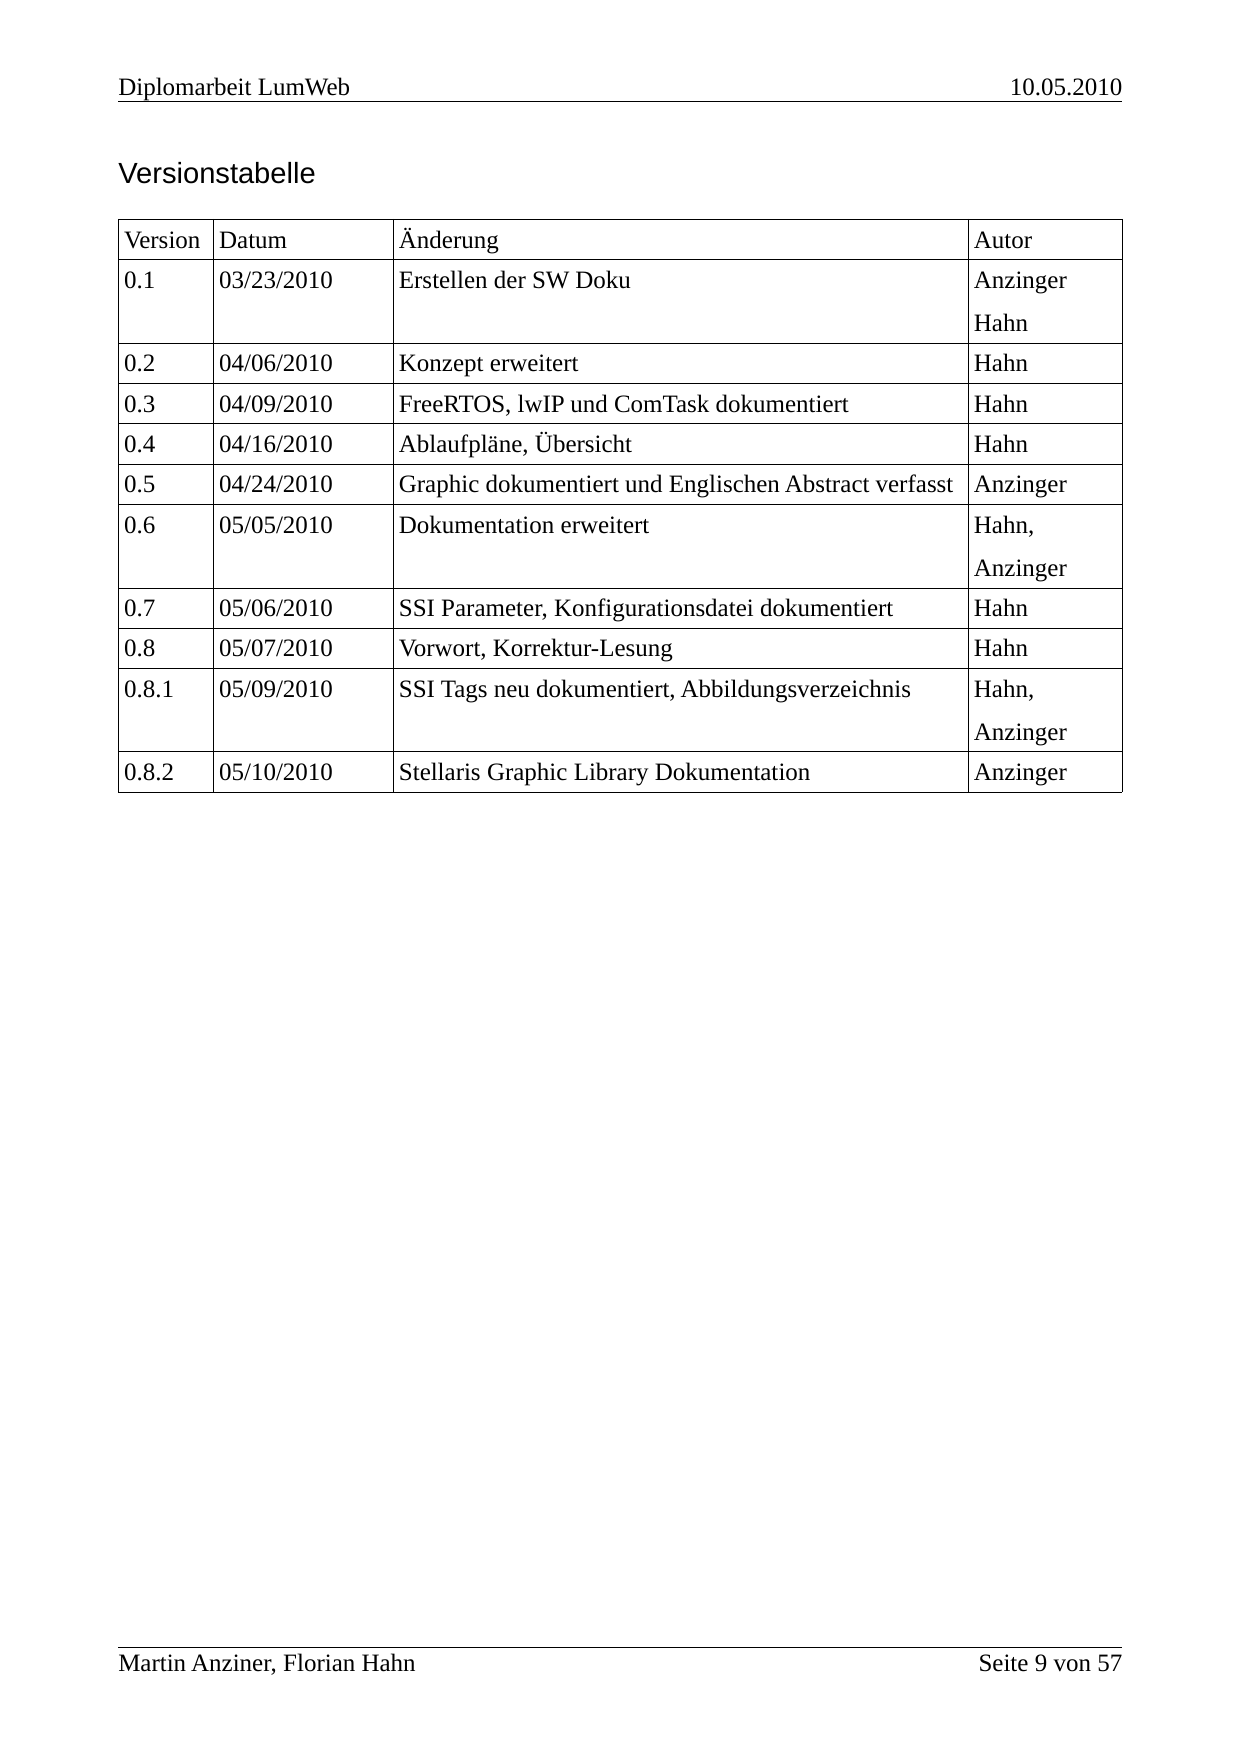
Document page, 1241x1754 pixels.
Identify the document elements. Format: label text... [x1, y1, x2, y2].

table_cell Ablaufpläne, Übersicht [394, 424, 968, 464]
table_cell Hahn, Anzinger [969, 669, 1122, 751]
table_cell 09.04.2010 [214, 384, 393, 423]
table_cell 06.05.2010 [214, 589, 393, 628]
table_cell 0.1 [119, 260, 213, 343]
table_header Autor [969, 220, 1122, 259]
table_cell Anzinger Hahn [969, 260, 1122, 343]
table_cell 0.8.2 [119, 752, 213, 792]
table_cell Hahn [969, 629, 1122, 668]
table_cell 0.4 [119, 424, 213, 464]
table_cell 0.3 [119, 384, 213, 423]
table_cell FreeRTOS, lwIP und ComTask dokumentiert [394, 384, 968, 423]
table_cell 10.05.2010 [214, 752, 393, 792]
table_cell Dokumentation erweitert [394, 505, 968, 587]
table_cell Hahn [969, 344, 1122, 383]
table_cell 0.7 [119, 589, 213, 628]
table_cell Hahn [969, 384, 1122, 423]
table_cell 0.2 [119, 344, 213, 383]
table_cell 16.04.2010 [214, 424, 393, 464]
table_cell Stellaris Graphic Library Dokumentation [394, 752, 968, 792]
table_cell Graphic dokumentiert und Englischen Abstract verfasst [394, 465, 968, 504]
table_cell SSI Tags neu dokumentiert, Abbildungsverzeichnis [394, 669, 968, 751]
table_cell Hahn [969, 424, 1122, 464]
table_cell Hahn, Anzinger [969, 505, 1122, 587]
table_cell Erstellen der SW Doku [394, 260, 968, 343]
table_cell Anzinger [969, 465, 1122, 504]
table_cell Konzept erweitert [394, 344, 968, 383]
table_cell 0.5 [119, 465, 213, 504]
table_cell SSI Parameter, Konfigurationsdatei dokumentiert [394, 589, 968, 628]
table_header Änderung [394, 220, 968, 259]
table_cell 23.03.2010 [214, 260, 393, 343]
table_header Datum [214, 220, 393, 259]
table_cell 0.6 [119, 505, 213, 587]
table_cell 24.04.2010 [214, 465, 393, 504]
table_cell Hahn [969, 589, 1122, 628]
table_cell 09.05.2010 [214, 669, 393, 751]
table_cell Anzinger [969, 752, 1122, 792]
table_cell Vorwort, Korrektur-Lesung [394, 629, 968, 668]
table_cell 0.8.1 [119, 669, 213, 751]
table_header Version [119, 220, 213, 259]
table_cell 05.05.2010 [214, 505, 393, 587]
subtitle Versionstabelle [118, 156, 1122, 190]
table_cell 07.05.2010 [214, 629, 393, 668]
table_cell 0.8 [119, 629, 213, 668]
table_cell 06.04.2010 [214, 344, 393, 383]
